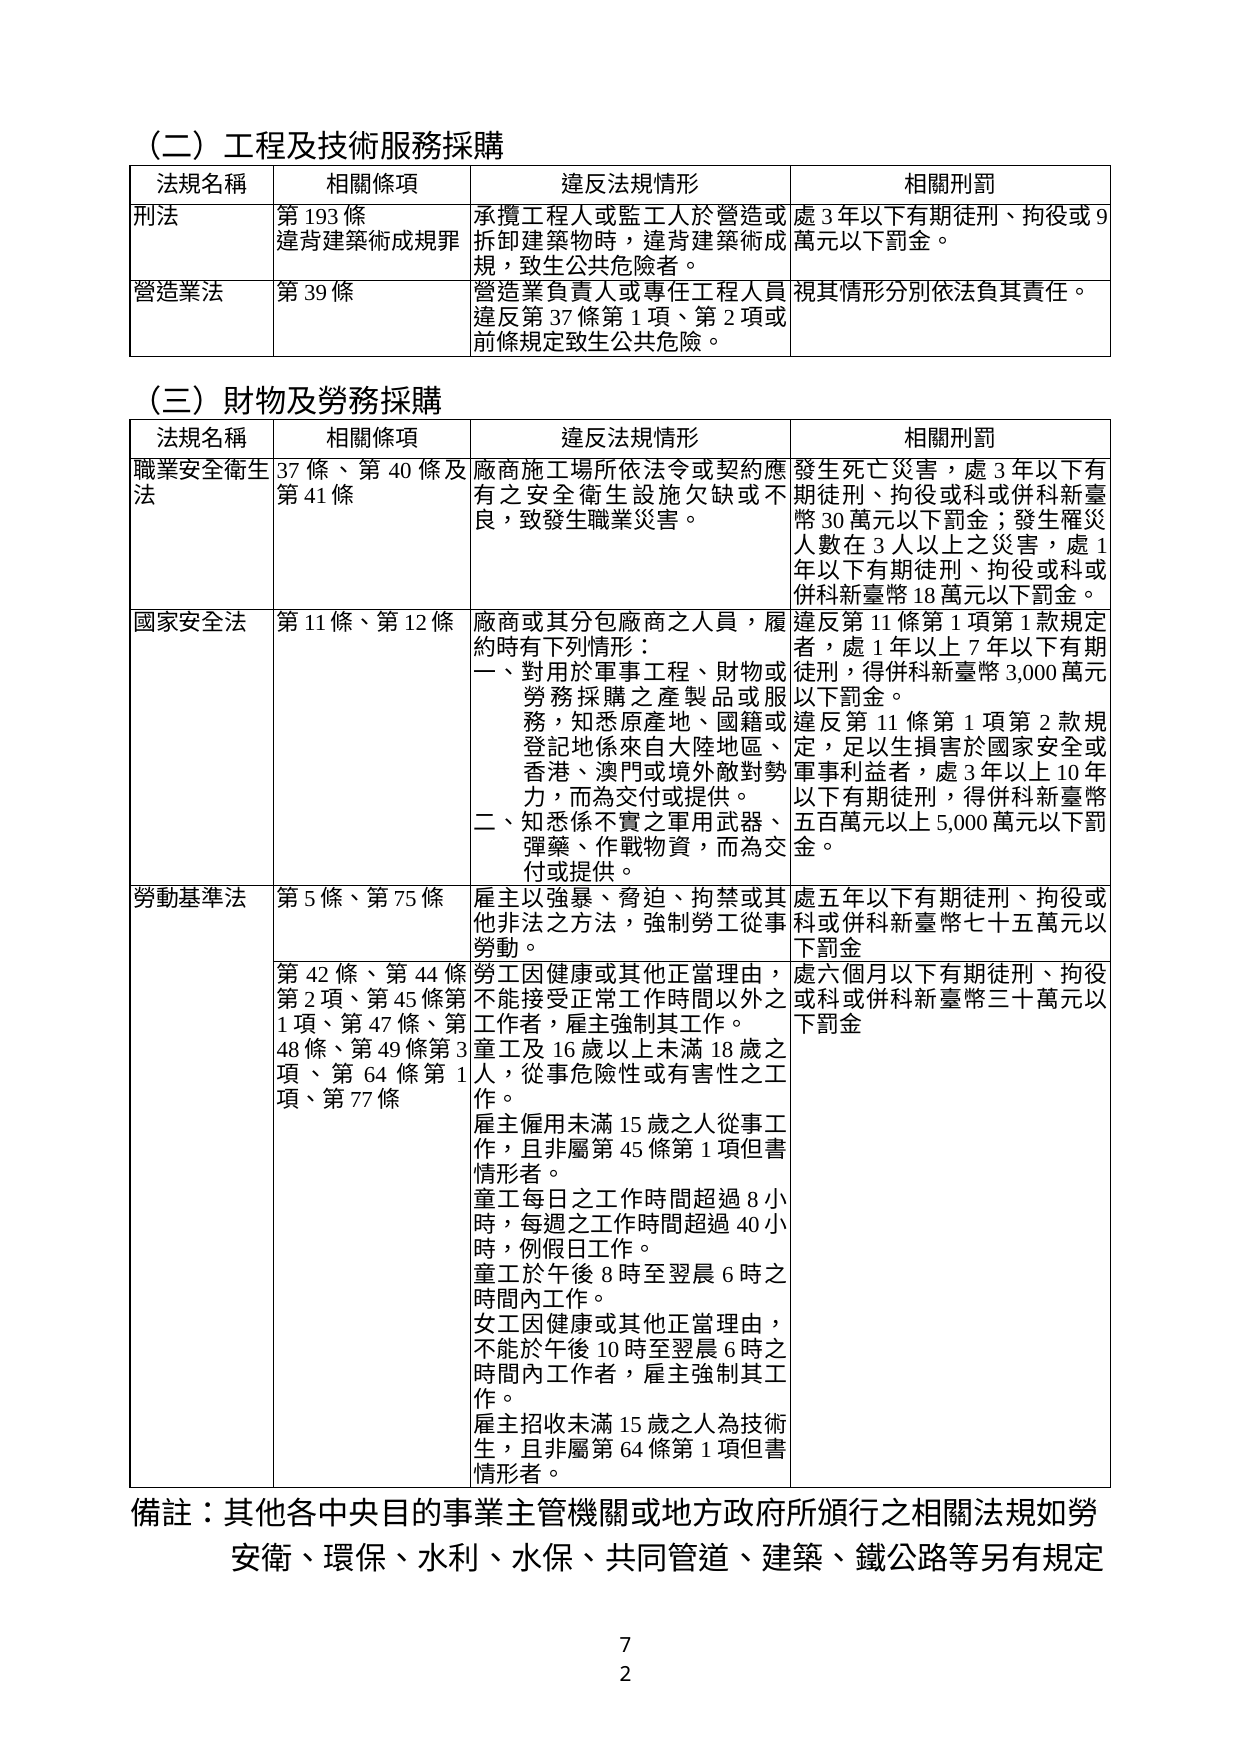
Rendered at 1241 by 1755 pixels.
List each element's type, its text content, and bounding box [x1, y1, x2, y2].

table_cell 勞動基準法 [131, 886, 273, 1487]
table_cell 處五年以下有期徒刑、拘役或科或併科新臺幣七十五萬元以下罰金 [791, 886, 1110, 961]
text （二）工程及技術服務採購 [130, 102, 1110, 165]
table_cell 發生死亡災害，處3年以下有期徒刑、拘役或科或併科新臺幣30萬元以下罰金；發生罹災人數在3人以上之災害，處1年以下有期徒刑、拘役或科或併科新臺幣18萬元以下罰金。 [791, 459, 1110, 609]
table_cell 廠商施工場所依法令或契約應有之安全衛生設施欠缺或不良，致發生職業災害。 [471, 459, 790, 609]
table_cell 第193條 違背建築術成規罪 [274, 205, 470, 279]
table_cell 承攬工程人或監工人於營造或拆卸建築物時，違背建築術成規，致生公共危險者。 [471, 205, 790, 279]
table_cell 國家安全法 [131, 610, 273, 885]
table_header 相關刑罰 [791, 166, 1110, 203]
table_header 違反法規情形 [471, 420, 790, 458]
table_cell 第5條、第75條 [274, 886, 470, 961]
table_cell 違反第11條第1項第1款規定者，處1年以上7年以下有期徒刑，得併科新臺幣3,000萬元以下罰金。 違反第11條第1項第2款規定，足以生損害於國家安全或軍事利益者，處3年以上10年以下有期徒刑，得併科新臺幣五百萬元以上5,000萬元以下罰金。 [791, 610, 1110, 885]
table_cell 雇主以強暴、脅迫、拘禁或其他非法之方法，強制勞工從事勞動。 [471, 886, 790, 961]
table_cell 處六個月以下有期徒刑、拘役或科或併科新臺幣三十萬元以下罰金 [791, 962, 1110, 1487]
table_cell 廠商或其分包廠商之人員，履約時有下列情形： 一、對用於軍事工程、財物或勞務採購之產製品或服務，知悉原產地、國籍或登記地係來自大陸地區、香港、澳門或境外敵對勢力，而為交付或提供。 二、知悉係不實之軍用武器、彈藥、作戰物資，而為交付或提供。 [471, 610, 790, 885]
table_cell 刑法 [131, 205, 273, 279]
table_cell 第39條 [274, 281, 470, 356]
table_header 違反法規情形 [471, 166, 790, 203]
table_cell 職業安全衛生法 [131, 459, 273, 609]
text 備註：其他各中央目的事業主管機關或地方政府所頒行之相關法規如勞安衛、環保、水利、水保、共同管道、建築、鐵公路等另有規定 [130, 1488, 1110, 1578]
table_cell 營造業負責人或專任工程人員違反第37條第1項、第2項或前條規定致生公共危險。 [471, 281, 790, 356]
table_cell 營造業法 [131, 281, 273, 356]
table_cell 處3年以下有期徒刑、拘役或9萬元以下罰金。 [791, 205, 1110, 279]
table_cell 視其情形分別依法負其責任。 [791, 281, 1110, 356]
table_cell 勞工因健康或其他正當理由，不能接受正常工作時間以外之工作者，雇主強制其工作。 童工及16歲以上未滿18歲之人，從事危險性或有害性之工作。 雇主僱用未滿15歲之人從事工作，且非屬第45條第1項但書情形者。 童工每日之工作時間超過8小時，每週之工作時間超過40小時，例假日工作。 童工於午後8時至翌晨6時之時間內工作。 女工因健康或其他正當理由，不能於午後10時至翌晨6時之時間內工作者，雇主強制其工作。 雇主招收未滿15歲之人為技術生，且非屬第64條第1項但書情形者。 [471, 962, 790, 1487]
table_header 法規名稱 [131, 420, 273, 458]
table_header 相關條項 [274, 166, 470, 203]
table_header 相關條項 [274, 420, 470, 458]
table_cell 第11條、第12條 [274, 610, 470, 885]
table_cell 第42條、第44條第2項、第45條第1項、第47條、第48條、第49條第3項、第64條第1項、第77條 [274, 962, 470, 1487]
table_header 相關刑罰 [791, 420, 1110, 458]
text （三）財物及勞務採購 [130, 357, 1110, 419]
table_header 法規名稱 [131, 166, 273, 203]
table_cell 37條、第40條及第41條 [274, 459, 470, 609]
